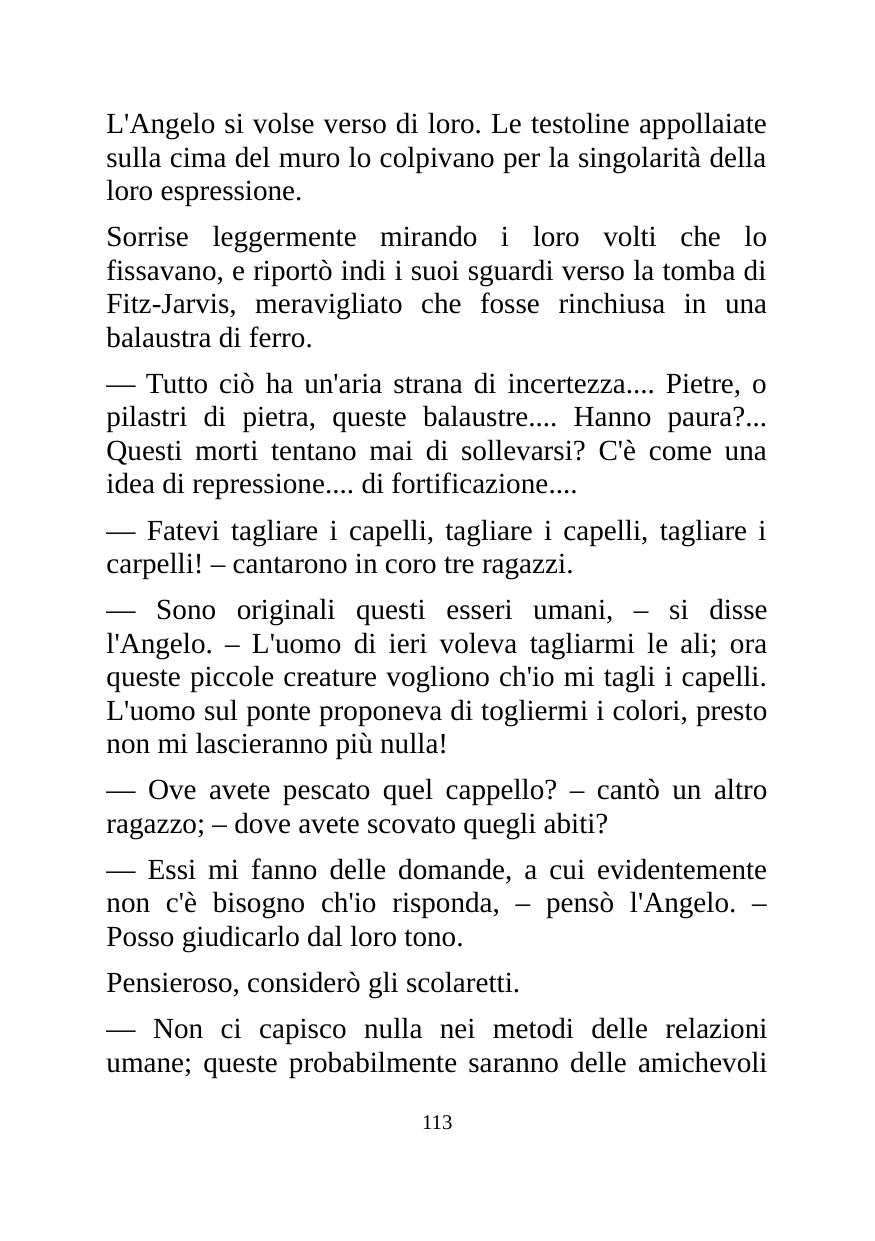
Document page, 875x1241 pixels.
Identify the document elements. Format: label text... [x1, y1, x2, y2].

text — Sono originali questi esseri umani, – si disse l'Angelo. – L'uomo di ieri voleva tagliarmi le ali; ora queste piccole creature vogliono ch'io mi tagli i capelli. L'uomo sul ponte proponeva di togliermi i colori, presto non mi lascieranno più nulla! [106, 592, 768, 760]
text — Tutto ciò ha un'aria strana di incertezza.... Pietre, o pilastri di pietra, queste balaustre.... Hanno paura?... Questi morti tentano mai di sollevarsi? C'è come una idea di repressione.... di fortificazione.... [106, 366, 768, 500]
text — Essi mi fanno delle domande, a cui evidentemente non c'è bisogno ch'io risponda, – pensò l'Angelo. – Posso giudicarlo dal loro tono. [106, 852, 768, 953]
text Pensieroso, considerò gli scolaretti. [106, 965, 768, 999]
text Sorrise leggermente mirando i loro volti che lo fissavano, e riportò indi i suoi sguardi verso la tomba di Fitz-Jarvis, meravigliato che fosse rinchiusa in una balaustra di ferro. [106, 219, 768, 353]
text — Ove avete pescato quel cappello? – cantò un altro ragazzo; – dove avete scovato quegli abiti? [106, 772, 768, 839]
text — Fatevi tagliare i capelli, tagliare i capelli, tagliare i carpelli! – cantarono in coro tre ragazzi. [106, 513, 768, 580]
text — Non ci capisco nulla nei metodi delle relazioni umane; queste probabilmente saranno delle amichevoli [106, 1011, 768, 1078]
text L'Angelo si volse verso di loro. Le testoline appollaiate sulla cima del muro lo colpivano per la singolarità della loro espressione. [106, 106, 768, 207]
